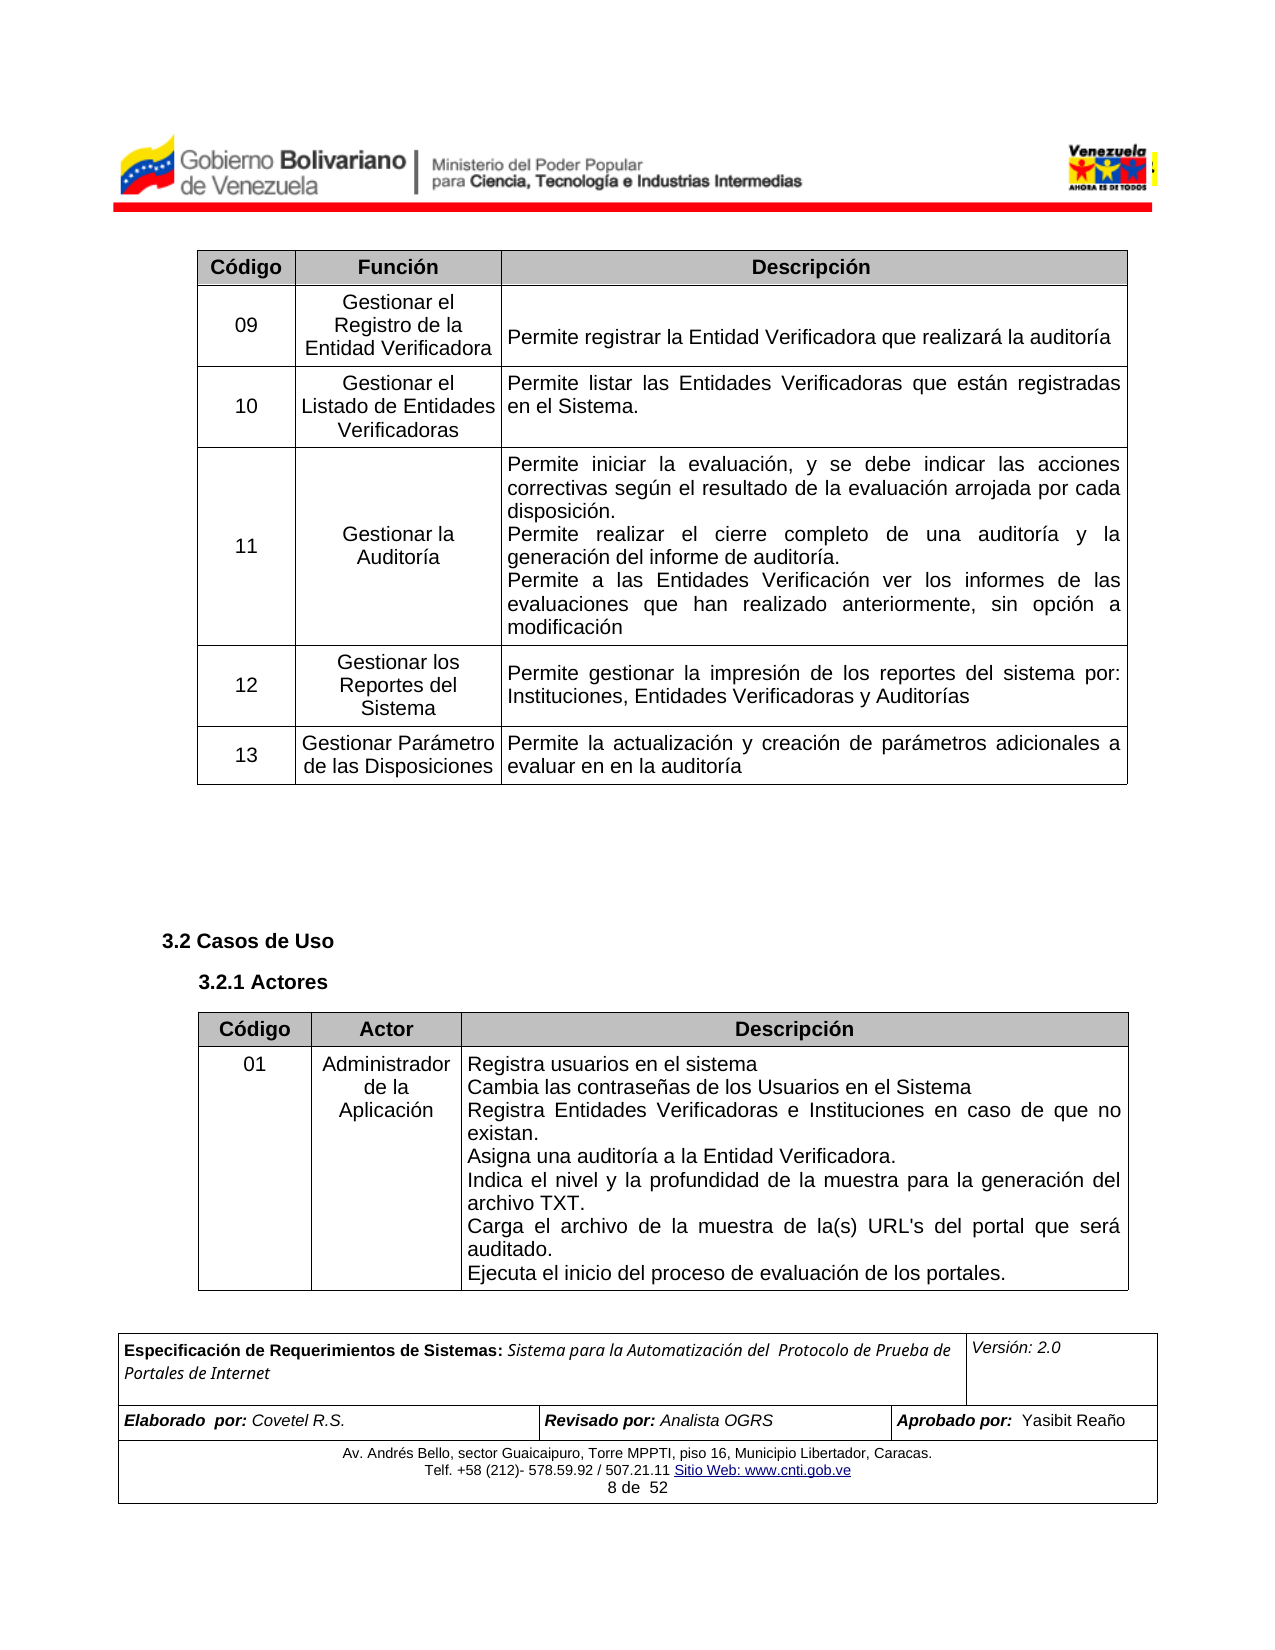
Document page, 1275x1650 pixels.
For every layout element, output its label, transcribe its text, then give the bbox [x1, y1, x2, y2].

table_cell Gestionar la Auditoría [296, 448, 501, 644]
table_cell Gestionar los Reportes del Sistema [296, 646, 501, 726]
table_cell Gestionar Parámetro de las Disposiciones [296, 727, 501, 784]
table_header Descripción [462, 1013, 1128, 1046]
table_cell Gestionar el Registro de la Entidad Verificadora [296, 286, 501, 366]
table_cell Administrador de la Aplicación [312, 1047, 461, 1290]
subtitle Actores [192, 971, 1157, 994]
table_header Función [296, 251, 501, 284]
table_header Descripción [502, 251, 1127, 284]
subtitle Casos de Uso [156, 930, 1157, 953]
table_cell Permite iniciar la evaluación, y se debe indicar las acciones correctivas según el resultado de la evaluación arrojada por cada disposición. Permite realizar el cierre completo de una auditoría y la generación del informe de auditoría. Permite a las Entidades Verificación ver los informes de las evaluaciones que han realizado anteriormente, sin opción a modificación [502, 448, 1127, 644]
table_cell 11 [198, 448, 295, 644]
table_cell 09 [198, 286, 295, 366]
table_header Código [198, 251, 295, 284]
table_cell Permite gestionar la impresión de los reportes del sistema por: Instituciones, Entidades Verificadoras y Auditorías [502, 646, 1127, 726]
table_cell Permite listar las Entidades Verificadoras que están registradas en el Sistema. [502, 367, 1127, 447]
table_header Código [199, 1013, 311, 1046]
table_cell 12 [198, 646, 295, 726]
table_cell Registra usuarios en el sistema Cambia las contraseñas de los Usuarios en el Sistema Registra Entidades Verificadoras e Instituciones en caso de que no existan. Asigna una auditoría a la Entidad Verificadora. Indica el nivel y la profundidad de la muestra para la generación del archivo TXT. Carga el archivo de la muestra de la(s) URL's del portal que será auditado. Ejecuta el inicio del proceso de evaluación de los portales. [462, 1047, 1128, 1290]
picture [113, 126, 1153, 212]
table_cell Gestionar el Listado de Entidades Verificadoras [296, 367, 501, 447]
table_cell 10 [198, 367, 295, 447]
table_header Actor [312, 1013, 461, 1046]
table_cell Permite registrar la Entidad Verificadora que realizará la auditoría [502, 286, 1127, 366]
table_cell 13 [198, 727, 295, 784]
table_cell Permite la actualización y creación de parámetros adicionales a evaluar en en la auditoría [502, 727, 1127, 784]
table_cell 01 [199, 1047, 311, 1290]
